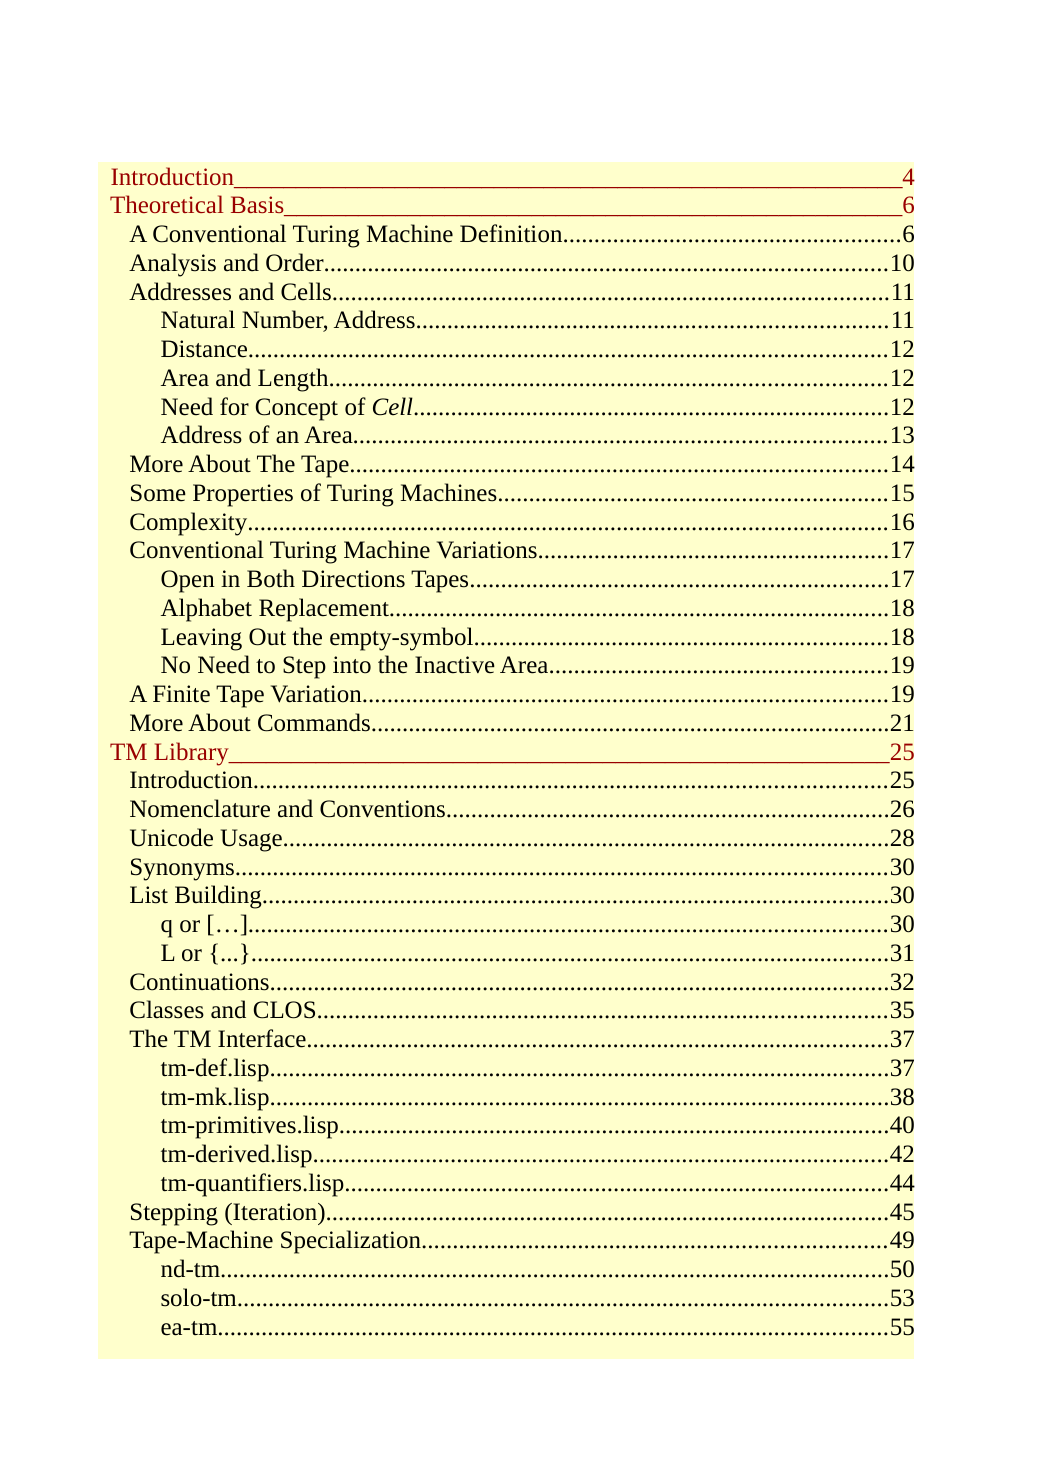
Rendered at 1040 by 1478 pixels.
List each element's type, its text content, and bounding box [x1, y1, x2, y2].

text Natural Number, Address 11 [160, 306, 914, 334]
text A Conventional Turing Machine Definition 6 [129, 219, 914, 248]
text tm-quantifiers.lisp 44 [160, 1168, 914, 1197]
text Need for Concept of Cell 12 [160, 392, 914, 421]
text Address of an Area 13 [160, 421, 914, 449]
text Tape-Machine Specialization 49 [129, 1226, 914, 1254]
text Nomenclature and Conventions 26 [129, 794, 914, 823]
text Complexity 16 [129, 507, 914, 536]
text No Need to Step into the Inactive Area 19 [160, 651, 914, 679]
text Analysis and Order 10 [129, 248, 914, 277]
text Area and Length 12 [160, 363, 914, 392]
text Continuations 32 [129, 967, 914, 996]
text Introduction 25 [129, 766, 914, 794]
text Introduction 4 [104, 162, 914, 191]
text L or {...} 31 [160, 938, 914, 967]
text A Finite Tape Variation 19 [129, 679, 914, 708]
text Leaving Out the empty-symbol 18 [160, 622, 914, 651]
text tm-primitives.lisp 40 [160, 1111, 914, 1139]
text tm-mk.lisp 38 [160, 1082, 914, 1111]
text nd-tm 50 [160, 1254, 914, 1283]
text Alphabet Replacement 18 [160, 593, 914, 622]
text The TM Interface 37 [129, 1024, 914, 1053]
text q or […] 30 [160, 909, 914, 938]
text tm-def.lisp 37 [160, 1053, 914, 1082]
text Conventional Turing Machine Variations 17 [129, 536, 914, 564]
text More About Commands 21 [129, 708, 914, 737]
text Theoretical Basis 6 [104, 191, 914, 219]
text tm-derived.lisp 42 [160, 1139, 914, 1168]
text Synonyms 30 [129, 852, 914, 881]
text Unicode Usage 28 [129, 823, 914, 852]
text Stepping (Iteration) 45 [129, 1197, 914, 1226]
text ea-tm 55 [160, 1312, 914, 1341]
text Some Properties of Turing Machines 15 [129, 478, 914, 507]
text List Building 30 [129, 881, 914, 909]
text Distance 12 [160, 334, 914, 363]
text Addresses and Cells 11 [129, 277, 914, 306]
text Classes and CLOS 35 [129, 996, 914, 1024]
text Open in Both Directions Tapes 17 [160, 564, 914, 593]
text More About The Tape 14 [129, 449, 914, 478]
text solo-tm 53 [160, 1283, 914, 1312]
text TM Library 25 [104, 737, 914, 766]
